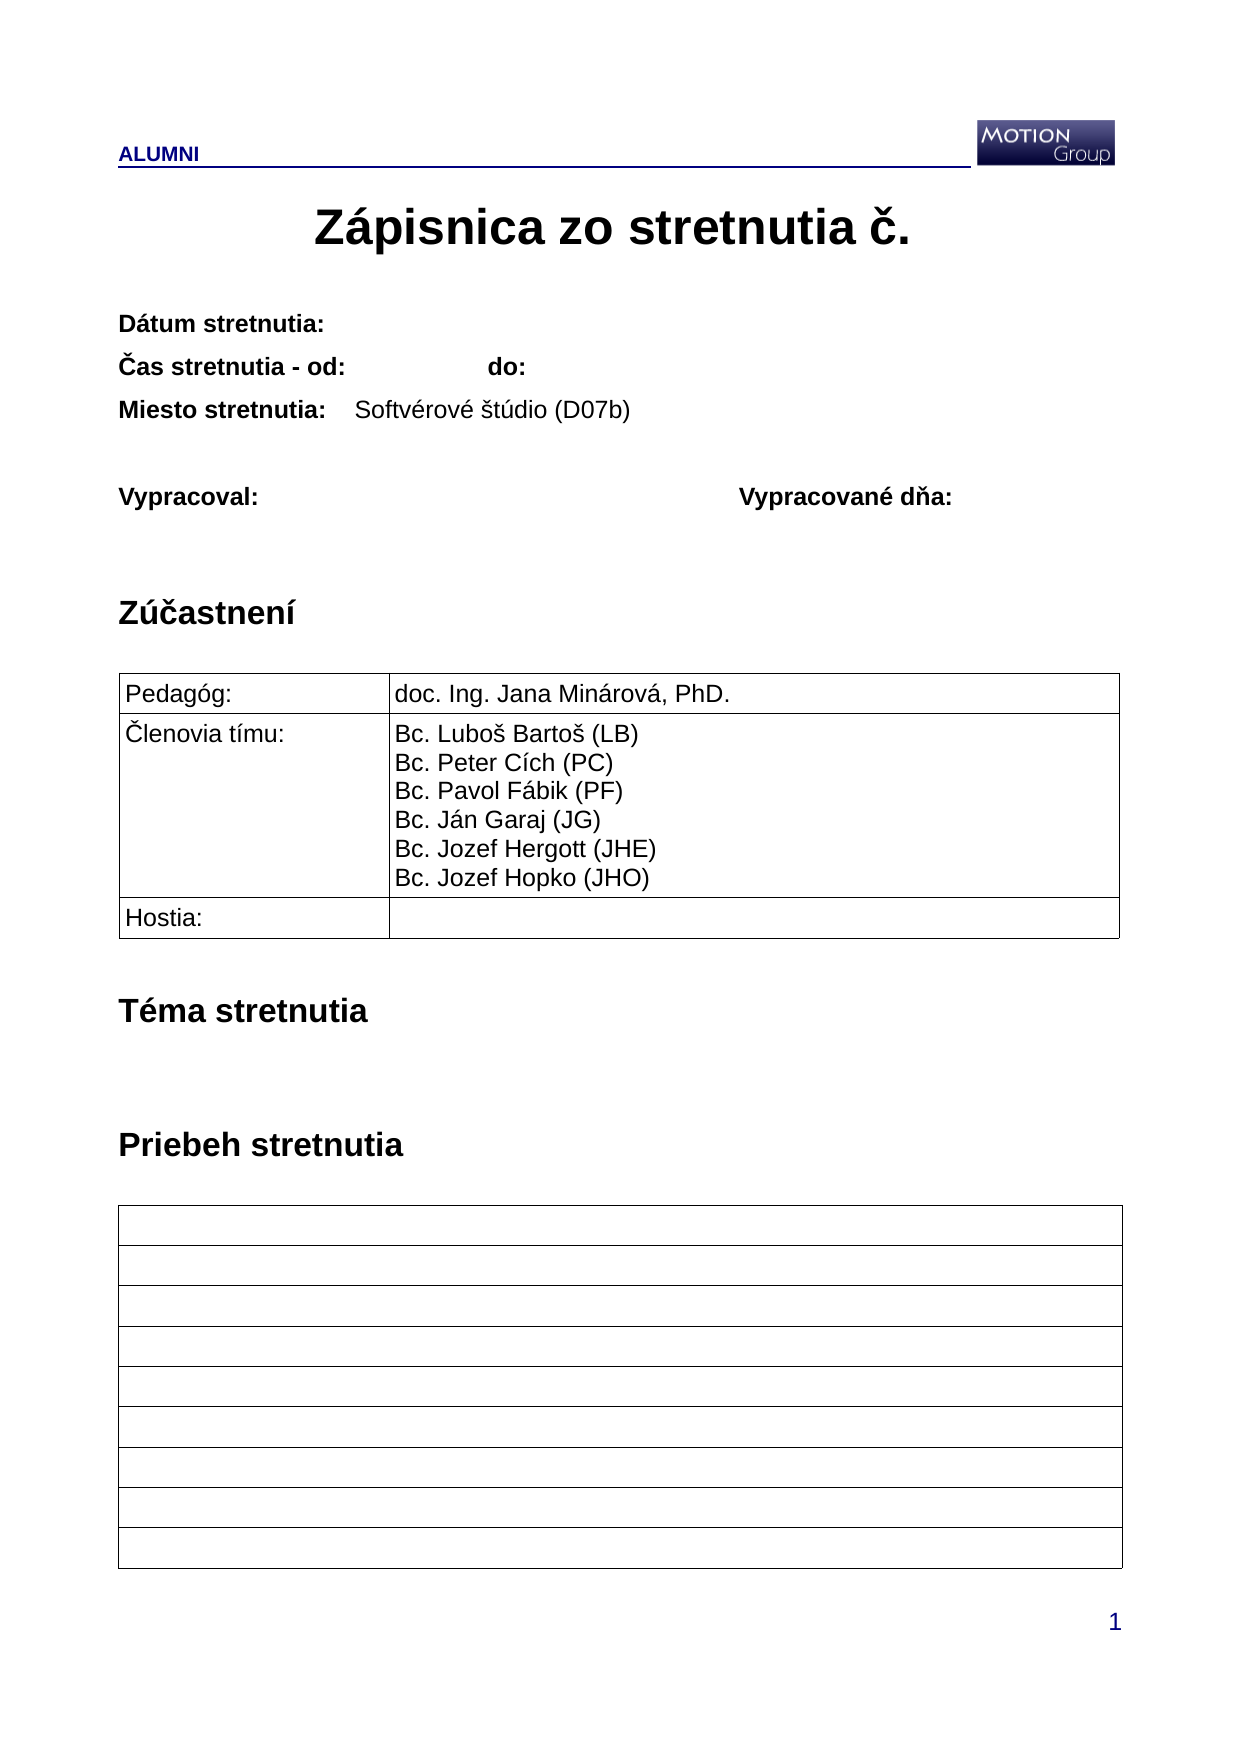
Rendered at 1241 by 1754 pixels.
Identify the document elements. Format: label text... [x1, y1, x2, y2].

table_cell [119, 1367, 1122, 1406]
table_cell Bc. Luboš Bartoš (LB) Bc. Peter Cích (PC) Bc. Pavol Fábik (PF) Bc. Ján Garaj (JG) Bc. Jozef Hergott (JHE) Bc. Jozef Hopko (JHO) [390, 714, 1119, 897]
text Zápisnica zo stretnutia č. [118, 198, 1122, 255]
table_cell [119, 1448, 1122, 1487]
table_cell [119, 1528, 1122, 1568]
subtitle Priebeh stretnutia [118, 1125, 1122, 1163]
table_header doc. Ing. Jana Minárová, PhD. [390, 674, 1119, 713]
table_cell [119, 1488, 1122, 1527]
table_cell Členovia tímu: [120, 714, 389, 897]
picture [971, 112, 1122, 172]
table_cell Hostia: [120, 898, 389, 937]
table_header [119, 1206, 1122, 1245]
table_cell [119, 1407, 1122, 1447]
text Miesto stretnutia: Softvérové štúdio (D07b) [118, 395, 1122, 424]
text Čas stretnutia - od: do: [118, 352, 1122, 381]
table_header Pedagóg: [120, 674, 389, 713]
table_cell [119, 1246, 1122, 1285]
subtitle Zúčastnení [118, 593, 1122, 631]
table_cell [390, 898, 1119, 937]
table_cell [119, 1286, 1122, 1326]
subtitle Téma stretnutia [118, 991, 1122, 1030]
table_cell [119, 1327, 1122, 1366]
text Dátum stretnutia: [118, 309, 1122, 338]
text Vypracoval: Vypracované dňa: [118, 482, 1122, 510]
